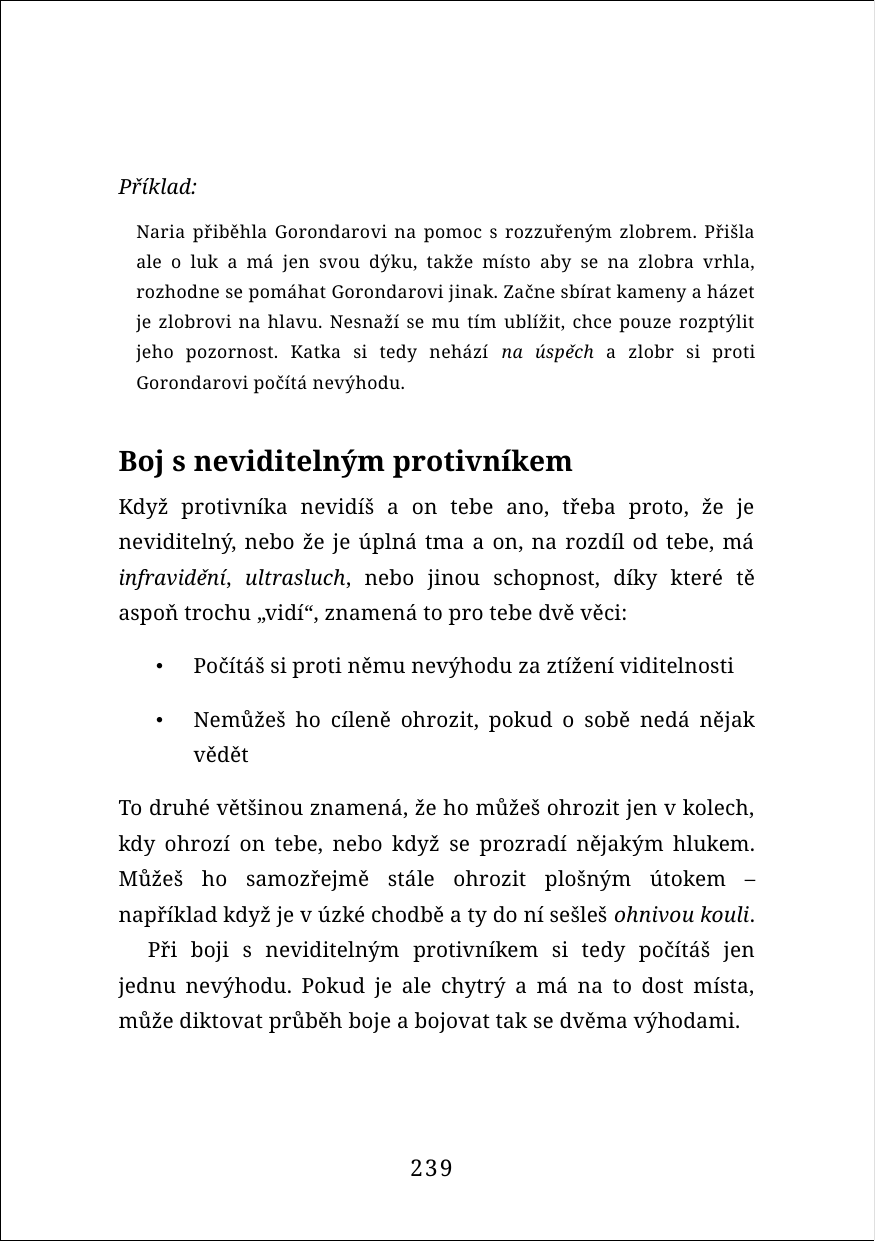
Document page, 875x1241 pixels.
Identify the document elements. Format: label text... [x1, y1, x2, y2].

list Nemůžeš ho cíleně ohrozit, pokud o sobě nedá nějak vědět [156, 705, 756, 769]
text Naria přiběhla Gorondarovi na pomoc s rozzuřeným zlobrem. Přišla ale o luk a má jen svou dýku, takže místo aby se na zlobra vrhla, rozhodne se pomáhat Gorondarovi jinak. Začne sbírat kameny a házet je zlobrovi na hlavu. Nesnaží se mu tím ublížit, chce pouze rozptýlit jeho pozornost. Katka si tedy nehází na úspěch a zlobr si proti Gorondarovi počítá nevýhodu. [136, 219, 756, 394]
subtitle Boj s neviditelným protivníkem [118, 442, 756, 480]
text To druhé většinou znamená, že ho můžeš ohrozit jen v kolech, kdy ohrozí on tebe, nebo když se prozradí nějakým hlukem. Můžeš ho samozřejmě stále ohrozit plošným útokem – například když je v úzké chodbě a ty do ní sešleš ohnivou kouli. Při boji s neviditelným protivníkem si tedy počítáš jen jednu nevýhodu. Pokud je ale chytrý a má na to dost místa, může diktovat průběh boje a bojovat tak se dvěma výhodami. [118, 793, 756, 1035]
text Příklad: [118, 172, 756, 200]
text Když protivníka nevidíš a on tebe ano, třeba proto, že je neviditelný, nebo že je úplná tma a on, na rozdíl od tebe, má infravidění, ultrasluch, nebo jinou schopnost, díky které tě aspoň trochu „vidí“, znamená to pro tebe dvě věci: [118, 492, 756, 627]
list Počítáš si proti němu nevýhodu za ztížení viditelnosti [156, 652, 756, 680]
